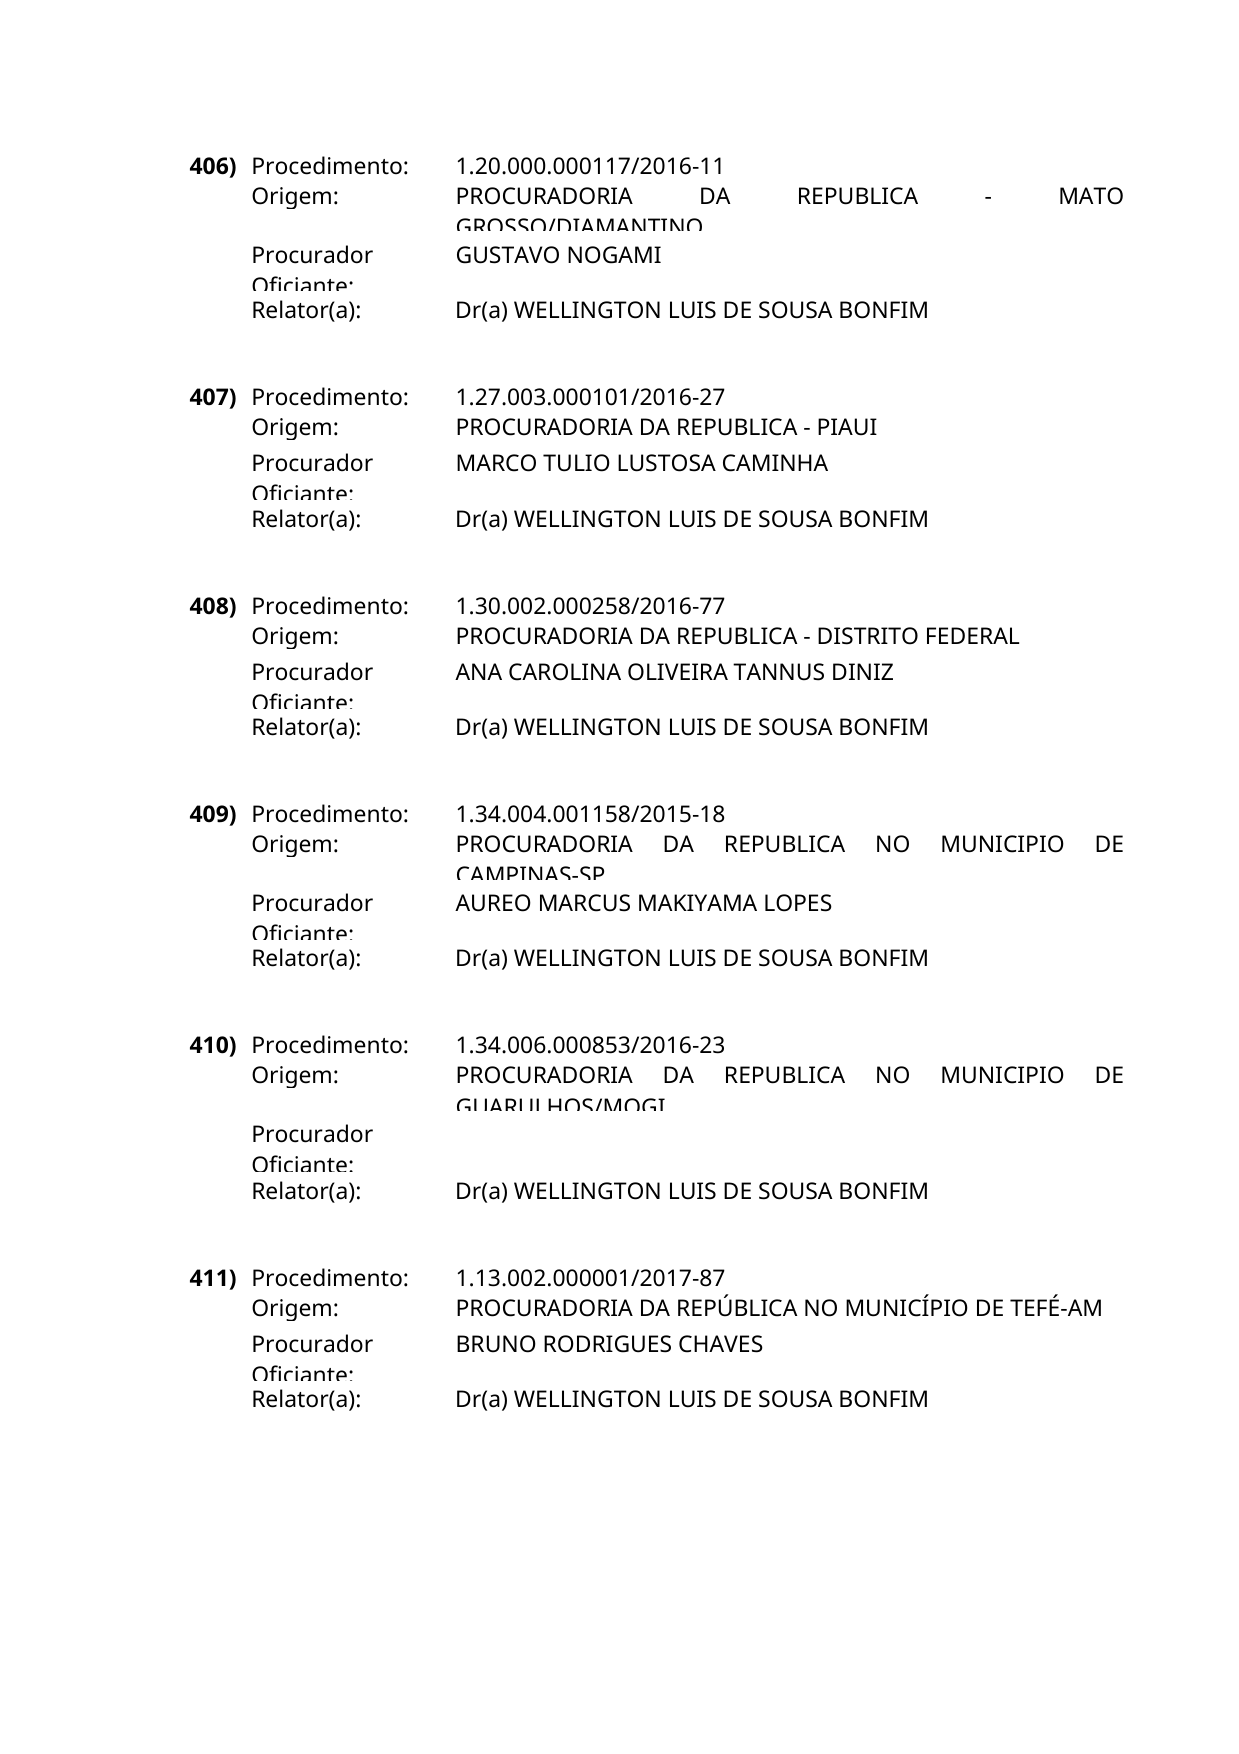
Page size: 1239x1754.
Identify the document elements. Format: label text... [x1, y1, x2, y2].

table_cell [0, 942, 189, 972]
table_cell [0, 879, 189, 887]
table_cell [0, 711, 189, 741]
table_header Dr(a) WELLINGTON LUIS DE SOUSA BONFIM [455, 294, 1122, 323]
table_header [455, 0, 1124, 150]
table_cell Procedimento: [251, 1029, 455, 1058]
table_cell [251, 1088, 455, 1110]
table_cell [189, 533, 251, 589]
table_cell [0, 1292, 189, 1320]
table_header Relator(a): [251, 1175, 455, 1203]
table_cell [189, 1059, 251, 1088]
table_cell [0, 239, 189, 289]
table_cell [189, 1118, 251, 1172]
table_cell [1125, 741, 1239, 798]
table_cell [189, 1205, 251, 1262]
table_cell 1.34.004.001158/2015-18 [455, 798, 1124, 827]
table_cell [455, 1205, 1124, 1262]
table_cell [0, 1262, 189, 1290]
table_cell [455, 533, 1124, 589]
table_cell [251, 648, 455, 656]
table_cell [0, 1383, 189, 1413]
table_cell Procedimento: [251, 798, 455, 827]
table_cell [0, 828, 189, 857]
table_cell [1125, 857, 1239, 879]
table_cell 408) [189, 590, 251, 618]
table_cell [0, 503, 189, 533]
table_cell [251, 1205, 455, 1262]
table_cell Procedimento: [251, 590, 455, 618]
table_cell [189, 1292, 251, 1320]
table_cell [0, 324, 189, 381]
table_cell AUREO MARCUS MAKIYAMA LOPES [455, 887, 1124, 938]
table_header [251, 0, 455, 150]
table_cell [251, 533, 455, 589]
table_cell 1.13.002.000001/2017-87 [455, 1262, 1124, 1290]
table_cell [189, 1088, 251, 1110]
table_cell [0, 590, 189, 618]
table_cell [1125, 209, 1239, 231]
table_cell Procurador Oficiante: [251, 447, 455, 499]
table_cell [0, 887, 189, 938]
table_cell 1.20.000.000117/2016-11 [455, 150, 1124, 178]
table_cell [0, 741, 189, 798]
table_cell [0, 533, 189, 589]
table_cell [189, 879, 251, 887]
table_cell Procurador Oficiante: [251, 1118, 455, 1172]
table_cell [1125, 1383, 1239, 1413]
table_header Relator(a): [251, 942, 455, 971]
table_cell [0, 1175, 189, 1205]
table_cell Procurador Oficiante: [251, 887, 455, 939]
table_cell Procurador Oficiante: [251, 1328, 455, 1380]
table_header Dr(a) WELLINGTON LUIS DE SOUSA BONFIM [455, 1175, 1122, 1203]
table_cell [0, 294, 189, 324]
table_cell [455, 879, 1124, 887]
table_cell 407) [189, 381, 251, 409]
table_cell [0, 231, 189, 238]
table_cell [189, 447, 251, 498]
table_cell [1125, 1088, 1239, 1110]
table_cell [189, 942, 251, 972]
table_header [189, 0, 251, 150]
table_cell [1125, 798, 1239, 827]
table_cell [0, 447, 189, 498]
table_cell [189, 1110, 251, 1118]
table_cell [0, 648, 189, 656]
table_cell [0, 180, 189, 208]
table_cell [251, 324, 455, 381]
table_cell [1125, 1110, 1239, 1118]
table_cell [0, 972, 189, 1029]
table_cell [251, 972, 455, 1029]
table_cell [189, 294, 251, 324]
table_cell [0, 656, 189, 707]
table_cell [189, 324, 251, 381]
table_cell [1125, 447, 1239, 498]
table_cell [1125, 1118, 1239, 1172]
table_header Dr(a) WELLINGTON LUIS DE SOUSA BONFIM [455, 1383, 1122, 1412]
table_cell [1125, 1262, 1239, 1290]
table_cell [189, 656, 251, 707]
table_cell [1125, 1029, 1239, 1058]
table_cell 406) [189, 150, 251, 178]
table_cell MARCO TULIO LUSTOSA CAMINHA [455, 447, 1124, 498]
table_cell Procurador Oficiante: [251, 239, 455, 291]
table_cell ANA CAROLINA OLIVEIRA TANNUS DINIZ [455, 656, 1124, 707]
table_cell [189, 972, 251, 1029]
table_cell [455, 324, 1124, 381]
table_cell [455, 1320, 1124, 1328]
table_cell [455, 648, 1124, 656]
table_cell [189, 209, 251, 231]
table_cell [0, 620, 189, 648]
table_cell [189, 239, 251, 289]
table_cell [251, 857, 455, 879]
table_cell Origem: [251, 411, 455, 439]
table_header Relator(a): [251, 1383, 455, 1412]
table_cell 1.34.006.000853/2016-23 [455, 1029, 1124, 1058]
table_cell PROCURADORIA DA REPÚBLICA NO MUNICÍPIO DE TEFÉ-AM [455, 1292, 1124, 1320]
table_cell [251, 231, 455, 238]
table_cell PROCURADORIA DA REPUBLICA NO MUNICIPIO DE GUARULHOS/MOGI [455, 1059, 1124, 1110]
table_cell [189, 1383, 251, 1413]
table_cell [1125, 239, 1239, 289]
table_cell Procedimento: [251, 1262, 455, 1290]
table_cell [189, 857, 251, 879]
table_cell [0, 209, 189, 231]
table_cell Origem: [251, 1059, 455, 1088]
table_cell 410) [189, 1029, 251, 1058]
table_header Dr(a) WELLINGTON LUIS DE SOUSA BONFIM [455, 503, 1122, 531]
table_cell [1125, 620, 1239, 648]
table_cell [1125, 180, 1239, 208]
table_cell [0, 1118, 189, 1172]
table_cell [1125, 1205, 1239, 1262]
table_cell [0, 1320, 189, 1328]
table_cell [1125, 828, 1239, 857]
table_cell PROCURADORIA DA REPUBLICA NO MUNICIPIO DE CAMPINAS-SP [455, 828, 1124, 879]
table_cell Origem: [251, 180, 455, 208]
table_cell [0, 857, 189, 879]
table_cell PROCURADORIA DA REPUBLICA - DISTRITO FEDERAL [455, 620, 1124, 648]
table_cell [251, 879, 455, 887]
table_cell [251, 209, 455, 231]
table_cell Origem: [251, 828, 455, 857]
table_cell [0, 1088, 189, 1110]
table_cell [0, 440, 189, 447]
table_cell BRUNO RODRIGUES CHAVES [455, 1328, 1124, 1379]
table_cell [455, 1110, 1124, 1118]
table_cell [189, 648, 251, 656]
table_cell Procedimento: [251, 150, 455, 178]
table_cell [0, 1110, 189, 1118]
table_cell [1125, 1059, 1239, 1088]
table_cell [189, 741, 251, 798]
table_cell [1125, 972, 1239, 1029]
table_cell [189, 620, 251, 648]
table_cell [1125, 294, 1239, 324]
table_cell [189, 180, 251, 208]
table_header Relator(a): [251, 294, 455, 323]
table_cell [1125, 648, 1239, 656]
table_cell [189, 887, 251, 938]
table_cell [455, 1118, 1124, 1172]
table_cell 1.30.002.000258/2016-77 [455, 590, 1124, 618]
table_cell 411) [189, 1262, 251, 1290]
table_cell [455, 972, 1124, 1029]
table_cell [1125, 1320, 1239, 1328]
table_cell [0, 150, 189, 178]
table_cell [189, 503, 251, 533]
table_cell GUSTAVO NOGAMI [455, 239, 1124, 289]
table_cell [1125, 1328, 1239, 1379]
table_cell [189, 440, 251, 447]
table_cell [0, 1328, 189, 1379]
table_cell [455, 440, 1124, 447]
table_cell [1125, 942, 1239, 972]
table_cell [0, 1029, 189, 1058]
table_header [0, 0, 189, 150]
table_cell [1125, 1292, 1239, 1320]
table_cell Procurador Oficiante: [251, 656, 455, 708]
table_cell [189, 1175, 251, 1205]
table_cell [455, 741, 1124, 798]
table_cell [189, 828, 251, 857]
table_cell Origem: [251, 1292, 455, 1320]
table_cell 409) [189, 798, 251, 827]
table_header [1125, 0, 1239, 150]
table_cell [1125, 533, 1239, 589]
table_cell Origem: [251, 620, 455, 648]
table_cell PROCURADORIA DA REPUBLICA - PIAUI [455, 411, 1124, 439]
table_cell [189, 1320, 251, 1328]
table_cell [1125, 590, 1239, 618]
table_cell [1125, 324, 1239, 381]
table_cell [1125, 711, 1239, 741]
table_cell [1125, 411, 1239, 439]
table_header Relator(a): [251, 711, 455, 740]
table_cell [189, 711, 251, 741]
table_cell [251, 741, 455, 798]
table_cell [251, 1320, 455, 1328]
table_cell [0, 1205, 189, 1262]
table_cell [251, 1110, 455, 1118]
table_cell [1125, 879, 1239, 887]
table_cell Procedimento: [251, 381, 455, 409]
table_cell [189, 231, 251, 238]
table_cell [0, 411, 189, 439]
table_cell [0, 1059, 189, 1088]
table_cell [1125, 656, 1239, 707]
table_cell [189, 411, 251, 439]
table_cell PROCURADORIA DA REPUBLICA - MATO GROSSO/DIAMANTINO [455, 180, 1124, 231]
table_cell [0, 381, 189, 409]
table_cell [1125, 440, 1239, 447]
table_cell [189, 1328, 251, 1379]
table_cell 1.27.003.000101/2016-27 [455, 381, 1124, 409]
table_cell [455, 231, 1124, 238]
table_cell [1125, 231, 1239, 238]
table_cell [1125, 150, 1239, 178]
table_header Dr(a) WELLINGTON LUIS DE SOUSA BONFIM [455, 711, 1122, 740]
table_cell [1125, 887, 1239, 938]
table_cell [251, 440, 455, 447]
table_cell [1125, 381, 1239, 409]
table_cell [0, 798, 189, 827]
table_header Dr(a) WELLINGTON LUIS DE SOUSA BONFIM [455, 942, 1122, 971]
table_cell [1125, 1175, 1239, 1205]
table_cell [1125, 503, 1239, 533]
table_header Relator(a): [251, 503, 455, 531]
